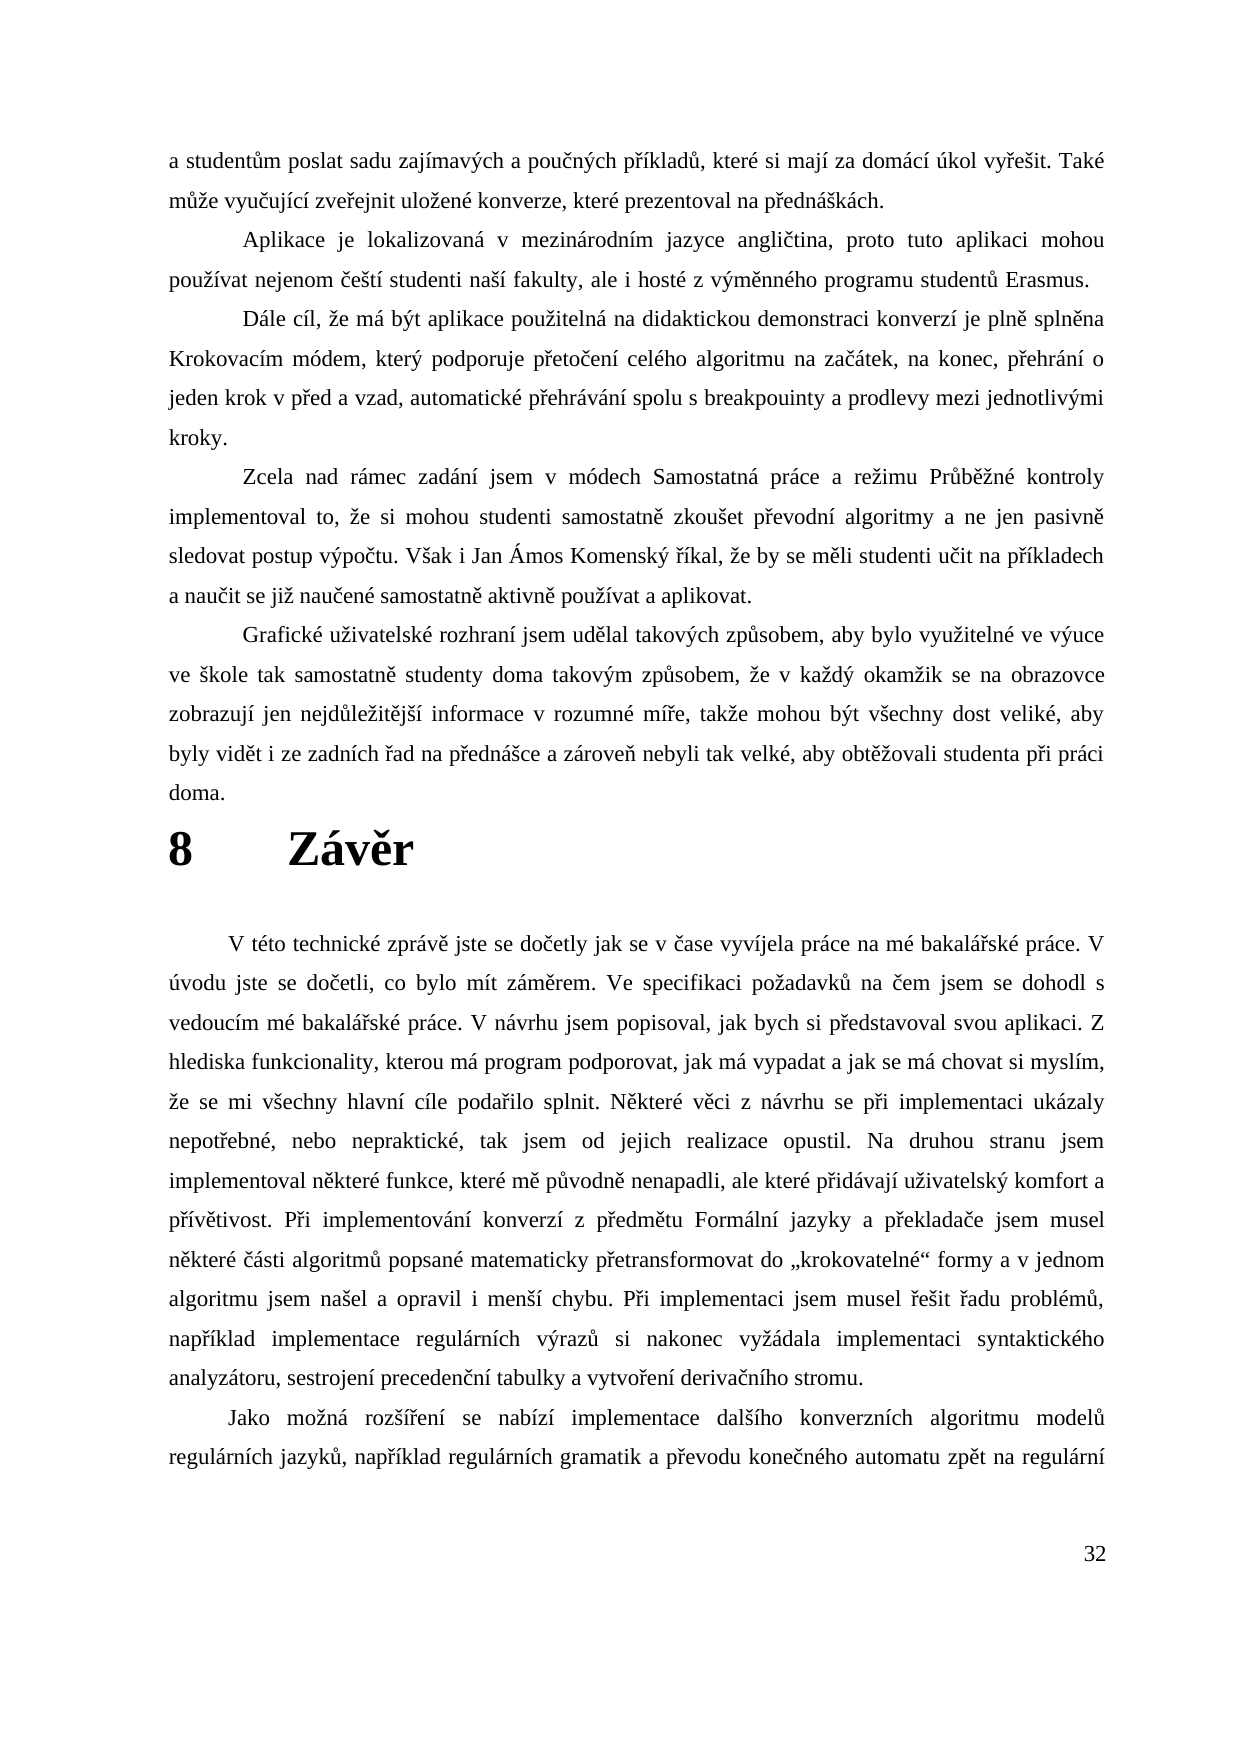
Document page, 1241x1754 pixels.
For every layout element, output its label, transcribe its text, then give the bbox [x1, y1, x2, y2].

text Grafické uživatelské rozhraní jsem udělal takových způsobem, aby bylo využitelné ve výuce ve škole tak samostatně studenty doma takovým způsobem, že v každý okamžik se na obrazovce zobrazují jen nejdůležitější informace v rozumné míře, takže mohou být všechny dost veliké, aby byly vidět i ze zadních řad na přednášce a zároveň nebyli tak velké, aby obtěžovali studenta při práci doma. [169, 621, 1106, 806]
text Aplikace je lokalizovaná v mezinárodním jazyce angličtina, proto tuto aplikaci mohou používat nejenom čeští studenti naší fakulty, ale i hosté z výměnného programu studentů Erasmus. Dále cíl, že má být aplikace použitelná na didaktickou demonstraci konverzí je plně splněna Krokovacím módem, který podporuje přetočení celého algoritmu na začátek, na konec, přehrání o jeden krok v před a vzad, automatické přehrávání spolu s breakpouinty a prodlevy mezi jednotlivými kroky. [169, 227, 1106, 450]
text Jako možná rozšíření se nabízí implementace dalšího konverzních algoritmu modelů regulárních jazyků, například regulárních gramatik a převodu konečného automatu zpět na regulární [169, 1404, 1106, 1469]
text a studentům poslat sadu zajímavých a poučných příkladů, které si mají za domácí úkol vyřešit. Také může vyučující zveřejnit uložené konverze, které prezentoval na přednáškách. [169, 148, 1106, 213]
text V této technické zprávě jste se dočetly jak se v čase vyvíjela práce na mé bakalářské práce. V úvodu jste se dočetli, co bylo mít záměrem. Ve specifikaci požadavků na čem jsem se dohodl s vedoucím mé bakalářské práce. V návrhu jsem popisoval, jak bych si představoval svou aplikaci. Z hlediska funkcionality, kterou má program podporovat, jak má vypadat a jak se má chovat si myslím, že se mi všechny hlavní cíle podařilo splnit. Některé věci z návrhu se při implementaci ukázaly nepotřebné, nebo nepraktické, tak jsem od jejich realizace opustil. Na druhou stranu jsem implementoval některé funkce, které mě původně nenapadli, ale které přidávají uživatelský komfort a přívětivost. Při implementování konverzí z předmětu Formální jazyky a překladače jsem musel některé části algoritmů popsané matematicky přetransformovat do „krokovatelné“ formy a v jednom algoritmu jsem našel a opravil i menší chybu. Při implementaci jsem musel řešit řadu problémů, například implementace regulárních výrazů si nakonec vyžádala implementaci syntaktického analyzátoru, sestrojení precedenční tabulky a vytvoření derivačního stromu. [169, 930, 1106, 1391]
subtitle Závěr [169, 819, 1106, 876]
text Zcela nad rámec zadání jsem v módech Samostatná práce a režimu Průběžné kontroly implementoval to, že si mohou studenti samostatně zkoušet převodní algoritmy a ne jen pasivně sledovat postup výpočtu. Však i Jan Ámos Komenský říkal, že by se měli studenti učit na příkladech a naučit se již naučené samostatně aktivně používat a aplikovat. [169, 463, 1106, 608]
